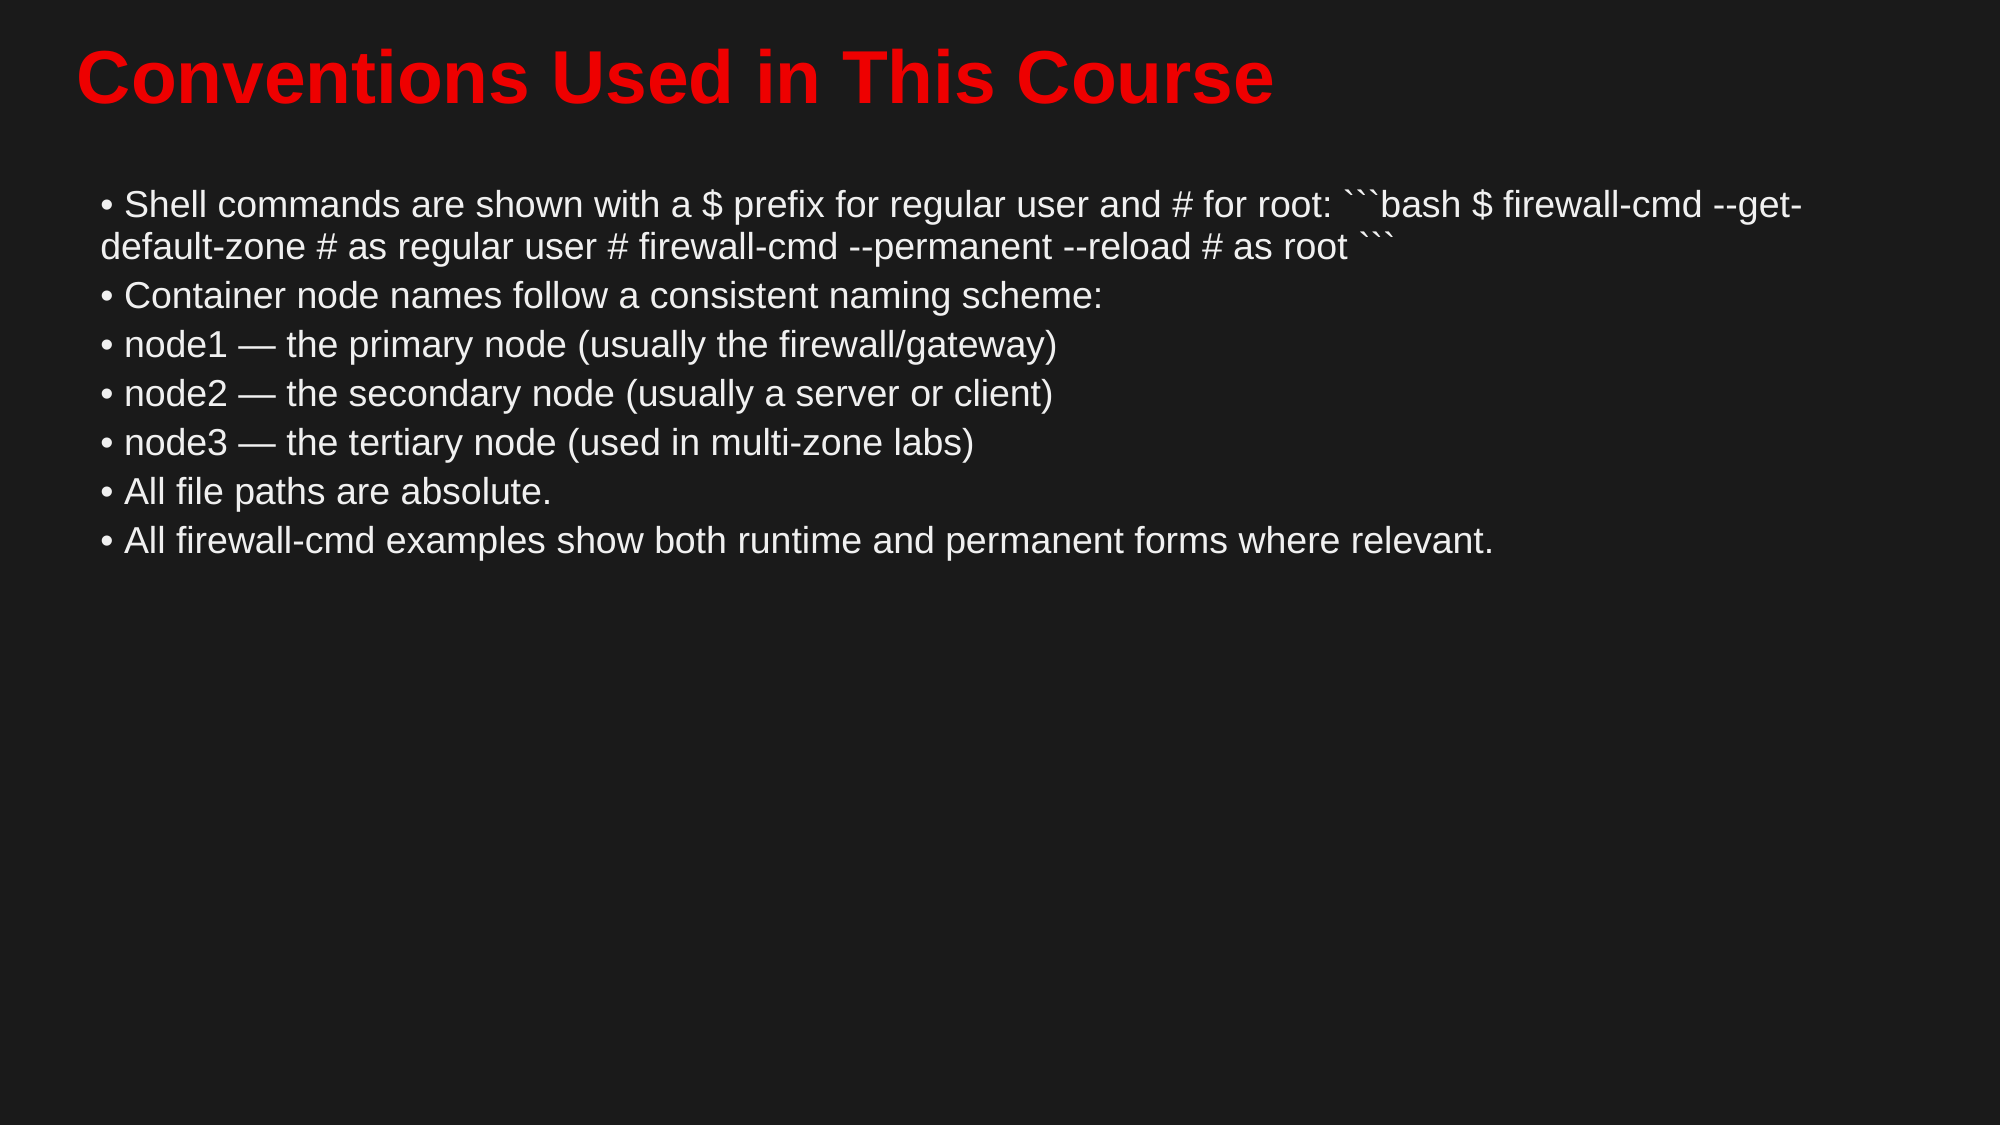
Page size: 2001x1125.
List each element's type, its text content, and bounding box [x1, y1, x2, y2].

text_box Conventions Used in This Course [59, 23, 1942, 154]
text_box • Shell commands are shown with a $ prefix for regular user and # for root: ```bash $ firewall-cmd --get-default-zone # as regular user # firewall-cmd --permanent --reload # as root ``` • Container node names follow a consistent naming scheme: • node1 — the primary node (usually the firewall/gateway) • node2 — the secondary node (usually a server or client) • node3 — the tertiary node (used in multi-zone labs) • All file paths are absolute. • All firewall-cmd examples show both runtime and permanent forms where relevant. [59, 171, 1942, 1087]
